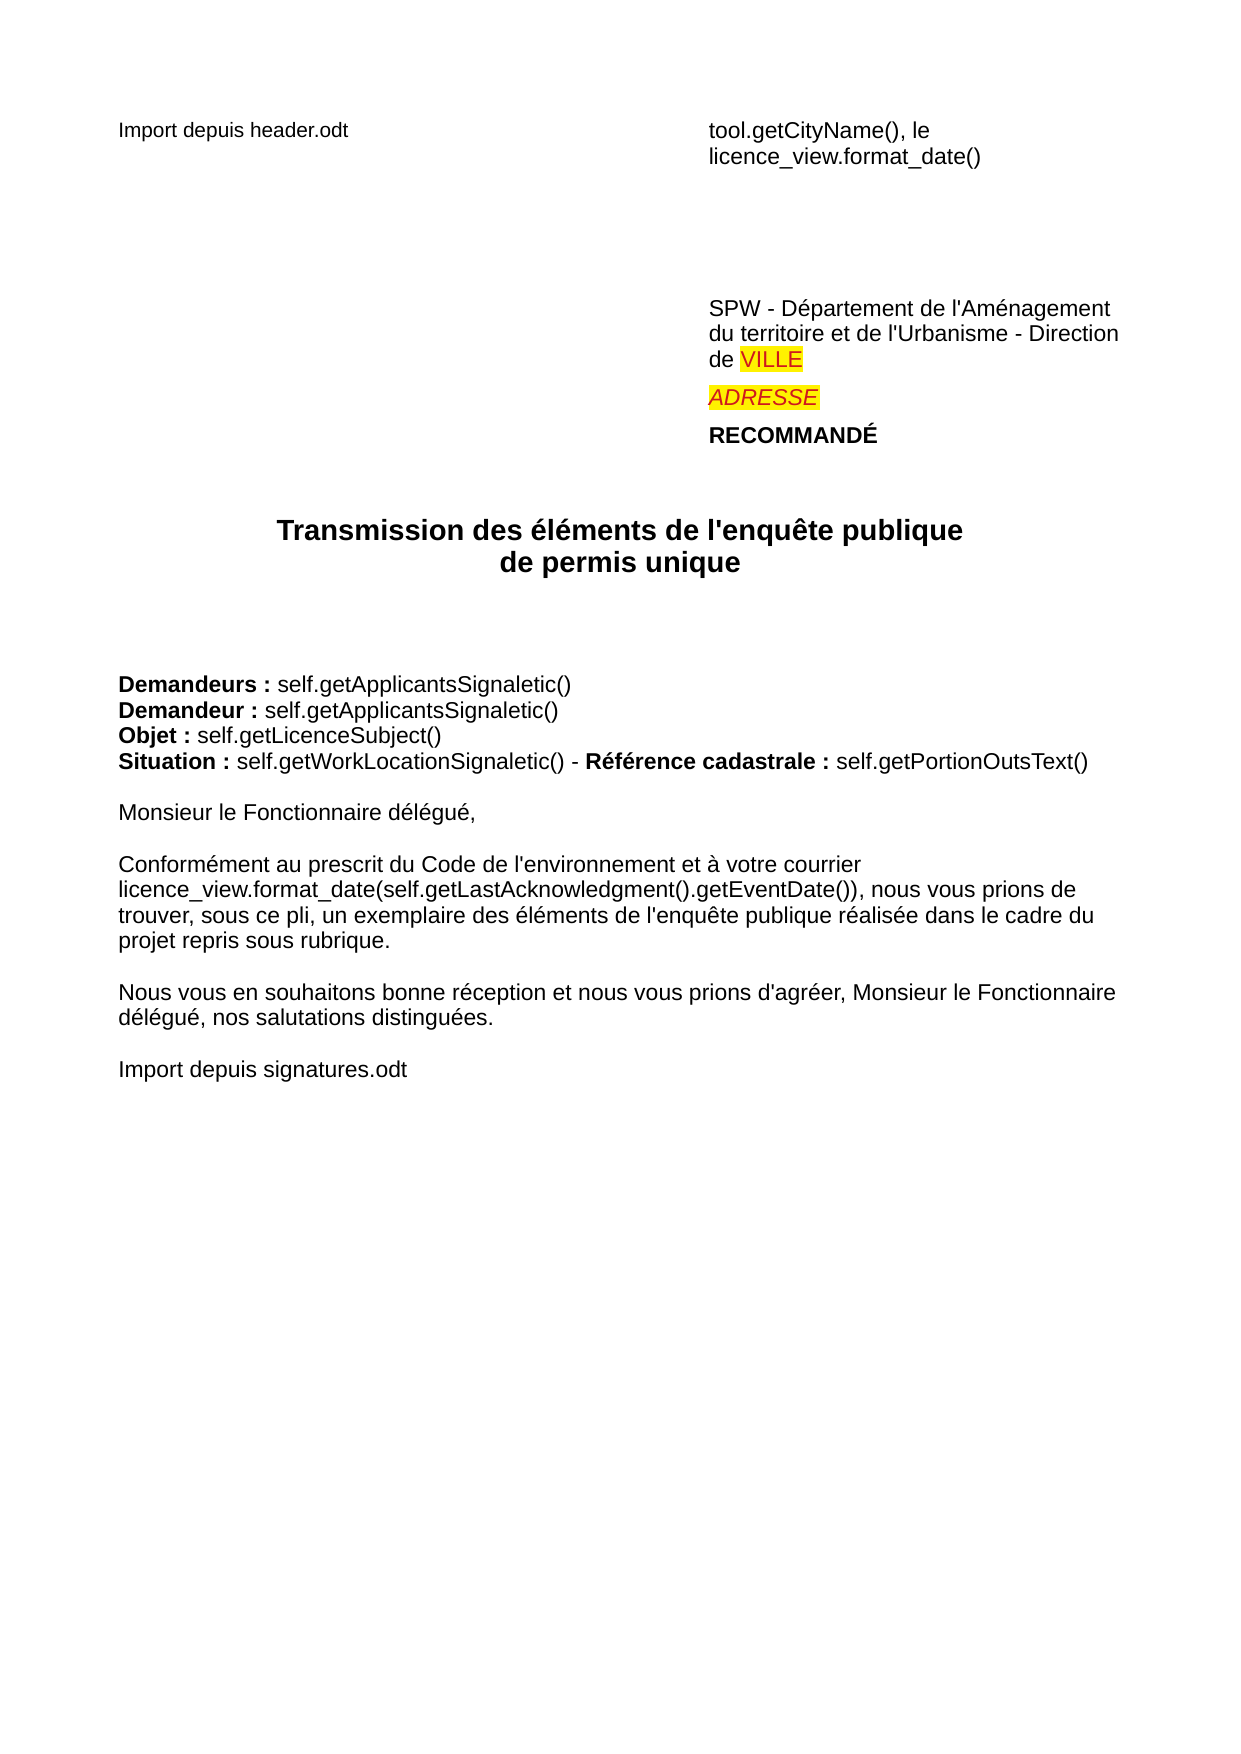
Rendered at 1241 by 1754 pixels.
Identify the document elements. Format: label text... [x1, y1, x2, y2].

text Situation : self.getWorkLocationSignaletic() - Référence cadastrale : self.getPortionOutsText() [118, 749, 1122, 774]
title Transmission des éléments de l'enquête publique [118, 513, 1122, 546]
title de permis unique [118, 546, 1122, 579]
text Monsieur le Fonctionnaire délégué, [118, 800, 1122, 826]
text Conformément au prescrit du Code de l'environnement et à votre courrier licence_view.format_date(self.getLastAcknowledgment().getEventDate()), nous vous prions de trouver, sous ce pli, un exemplaire des éléments de l'enquête publique réalisée dans le cadre du projet repris sous rubrique. [118, 851, 1122, 954]
text Demandeurs : self.getApplicantsSignaletic() [118, 672, 1122, 697]
table_header Import depuis header.odt [118, 118, 708, 448]
text Import depuis signatures.odt [118, 1056, 1122, 1082]
text Objet : self.getLicenceSubject() [118, 723, 1122, 749]
text Nous vous en souhaitons bonne réception et nous vous prions d'agréer, Monsieur le Fonctionnaire délégué, nos salutations distinguées. [118, 979, 1122, 1031]
text Demandeur : self.getApplicantsSignaletic() [118, 697, 1122, 723]
table_header tool.getCityName(), le licence_view.format_date() SPW - Département de l'Aménagement du territoire et de l'Urbanisme - Direction de VILLE ADRESSE RECOMMANDÉ [709, 118, 1123, 448]
